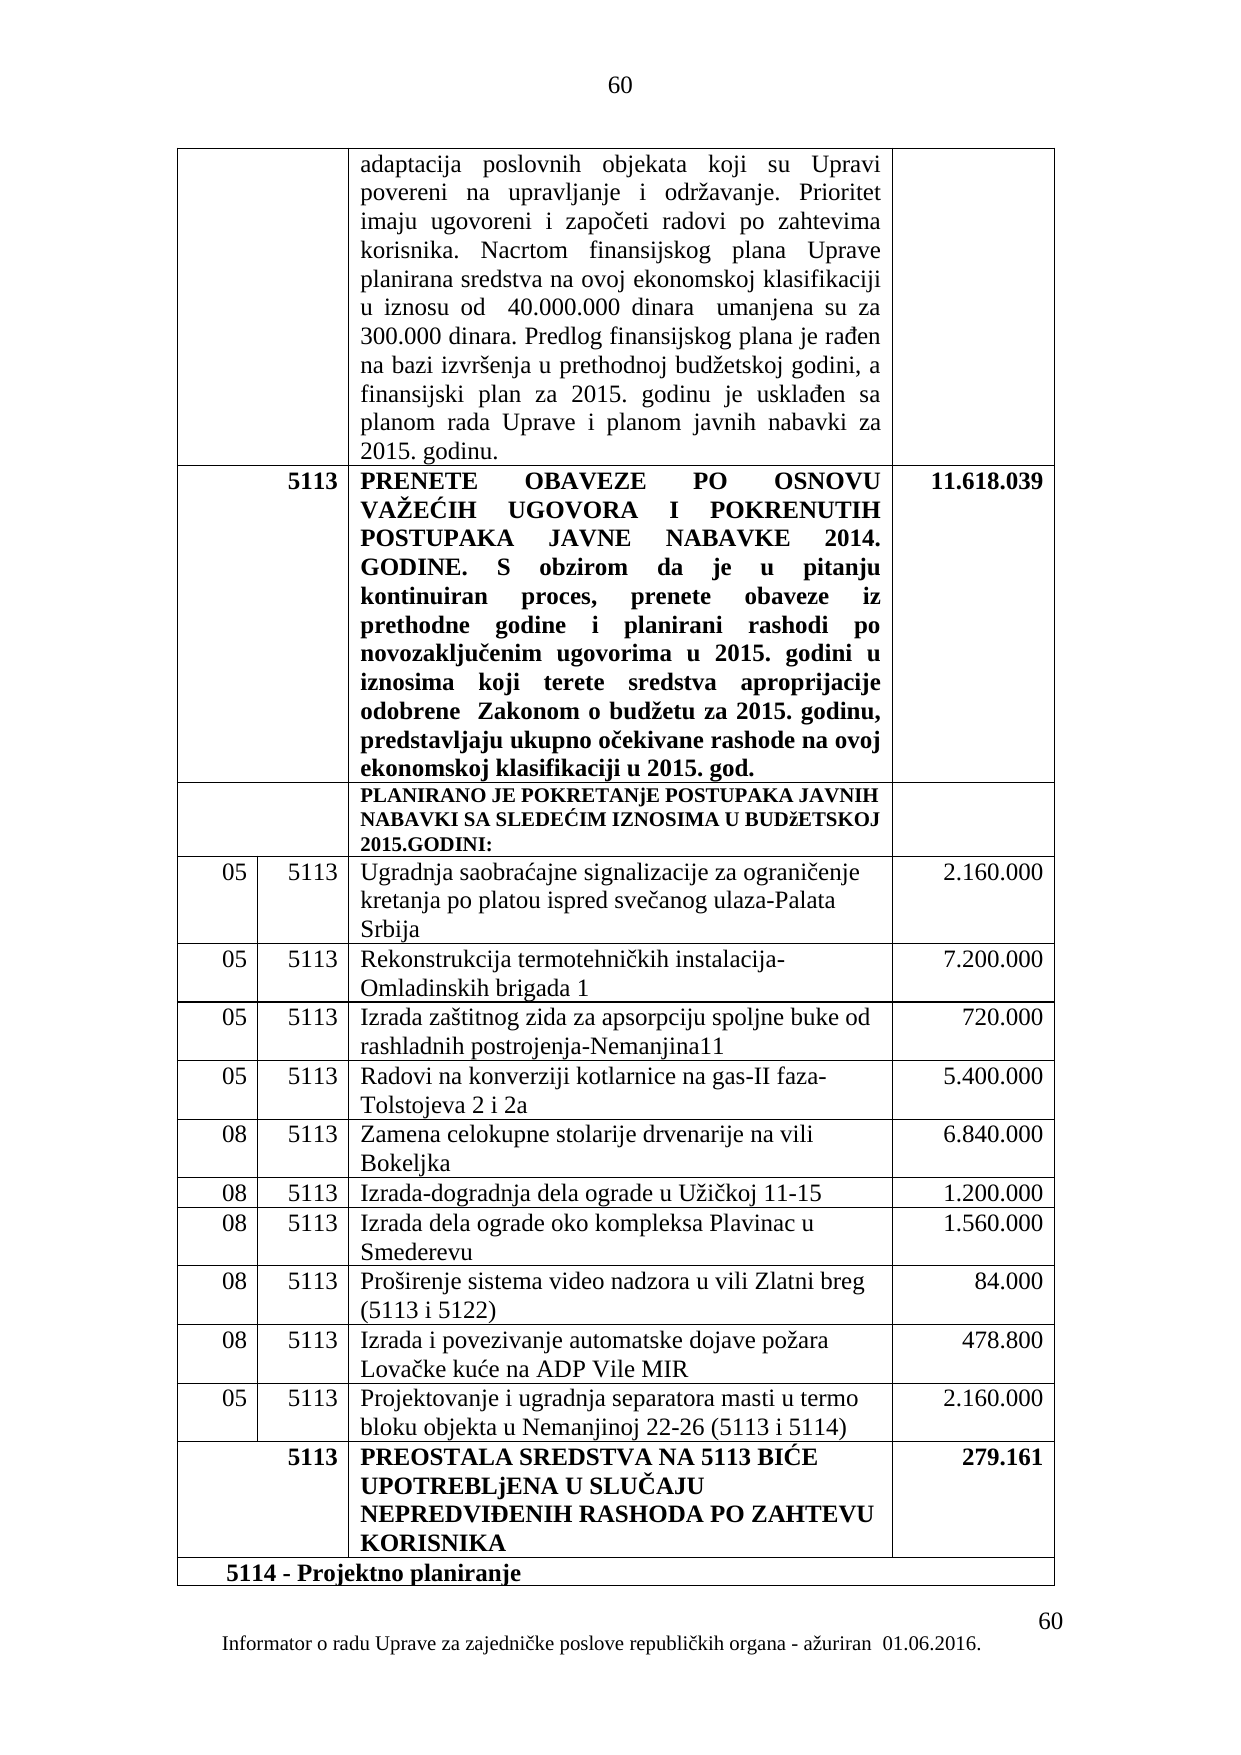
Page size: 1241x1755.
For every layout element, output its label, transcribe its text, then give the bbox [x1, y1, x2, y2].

table_cell 05 [178, 944, 257, 1001]
table_cell [178, 783, 348, 856]
table_cell 11.618.039 [893, 466, 1054, 782]
table_cell Izrada dela ograde oko kompleksa Plavinac u Smederevu [349, 1208, 892, 1265]
table_cell 5113 [258, 1003, 348, 1060]
table_cell 05 [178, 1384, 257, 1441]
table_cell 1.560.000 [893, 1208, 1054, 1265]
table_cell 5113 [258, 1120, 348, 1177]
table_cell PRENETE OBAVEZE PO OSNOVU VAŽEĆIH UGOVORA I POKRENUTIH POSTUPAKA JAVNE NABAVKE 2014. GODINE. S obzirom da je u pitanju kontinuiran proces, prenete obaveze iz prethodne godine i planirani rashodi po novozaklјučenim ugovorima u 2015. godini u iznosima koji terete sredstva aproprijacije odobrene Zakonom o budžetu za 2015. godinu, predstavlјaju ukupno očekivane rashode na ovoj ekonomskoj klasifikaciji u 2015. god. [349, 466, 892, 782]
table_cell Zamena celokupne stolarije drvenarije na vili Bokelјka [349, 1120, 892, 1177]
table_cell [178, 149, 348, 465]
table_cell Rekonstrukcija termotehničkih instalacija-Omladinskih brigada 1 [349, 944, 892, 1001]
table_cell 05 [178, 1061, 257, 1118]
table_cell Izrada zaštitnog zida za apsorpciju spolјne buke od rashladnih postrojenja-Nemanjina11 [349, 1003, 892, 1060]
table_cell Projektovanje i ugradnja separatora masti u termo bloku objekta u Nemanjinoj 22-26 (5113 i 5114) [349, 1384, 892, 1441]
table_cell 08 [178, 1325, 257, 1382]
table_cell 05 [178, 1003, 257, 1060]
table_cell [893, 783, 1054, 856]
table_cell 5113 [258, 1266, 348, 1324]
table_cell 5114 - Projektno planiranje [178, 1558, 1054, 1585]
table_cell 5113 [258, 1325, 348, 1382]
table_cell PLANIRANO JE POKRETANјE POSTUPAKA JAVNIH NABAVKI SA SLEDEĆIM IZNOSIMA U BUDžETSKOJ 2015.GODINI: [349, 783, 892, 856]
table_cell Ugradnja saobraćajne signalizacije za ograničenje kretanja po platou ispred svečanog ulaza-Palata Srbija [349, 857, 892, 943]
table_cell 5113 [258, 1208, 348, 1265]
table_cell 478.800 [893, 1325, 1054, 1382]
table_cell 6.840.000 [893, 1120, 1054, 1177]
table_cell 08 [178, 1208, 257, 1265]
table_cell 08 [178, 1178, 257, 1207]
table_cell 5113 [178, 1442, 348, 1557]
table_cell 5113 [258, 857, 348, 943]
table_cell Radovi na konverziji kotlarnice na gas-II faza-Tolstojeva 2 i 2a [349, 1061, 892, 1118]
table_cell adaptacija poslovnih objekata koji su Upravi povereni na upravlјanje i održavanje. Prioritet imaju ugovoreni i započeti radovi po zahtevima korisnika. Nacrtom finansijskog plana Uprave planirana sredstva na ovoj ekonomskoj klasifikaciji u iznosu od 40.000.000 dinara umanjena su za 300.000 dinara. Predlog finansijskog plana je rađen na bazi izvršenja u prethodnoj budžetskoj godini, a finansijski plan za 2015. godinu je usklađen sa planom rada Uprave i planom javnih nabavki za 2015. godinu. [349, 149, 892, 465]
table_cell Izrada-dogradnja dela ograde u Užičkoj 11-15 [349, 1178, 892, 1207]
table_cell 5113 [258, 944, 348, 1001]
table_cell Proširenje sistema video nadzora u vili Zlatni breg (5113 i 5122) [349, 1266, 892, 1324]
table_cell 5113 [178, 466, 348, 782]
table_cell 2.160.000 [893, 1384, 1054, 1441]
table_cell 7.200.000 [893, 944, 1054, 1001]
table_cell 5.400.000 [893, 1061, 1054, 1118]
table_cell Izrada i povezivanje automatske dojave požara Lovačke kuće na ADP Vile MIR [349, 1325, 892, 1382]
table_cell 720.000 [893, 1003, 1054, 1060]
table_cell 5113 [258, 1061, 348, 1118]
table_cell 1.200.000 [893, 1178, 1054, 1207]
table_cell 08 [178, 1120, 257, 1177]
table_cell 279.161 [893, 1442, 1054, 1557]
table_cell 05 [178, 857, 257, 943]
table_cell 2.160.000 [893, 857, 1054, 943]
table_cell 5113 [258, 1178, 348, 1207]
table_cell 84.000 [893, 1266, 1054, 1324]
table_cell 08 [178, 1266, 257, 1324]
table_cell 5113 [258, 1384, 348, 1441]
table_cell PREOSTALA SREDSTVA NA 5113 BIĆE UPOTREBLjENA U SLUČAJU NEPREDVIĐENIH RASHODA PO ZAHTEVU KORISNIKA [349, 1442, 892, 1557]
table_cell [893, 149, 1054, 465]
